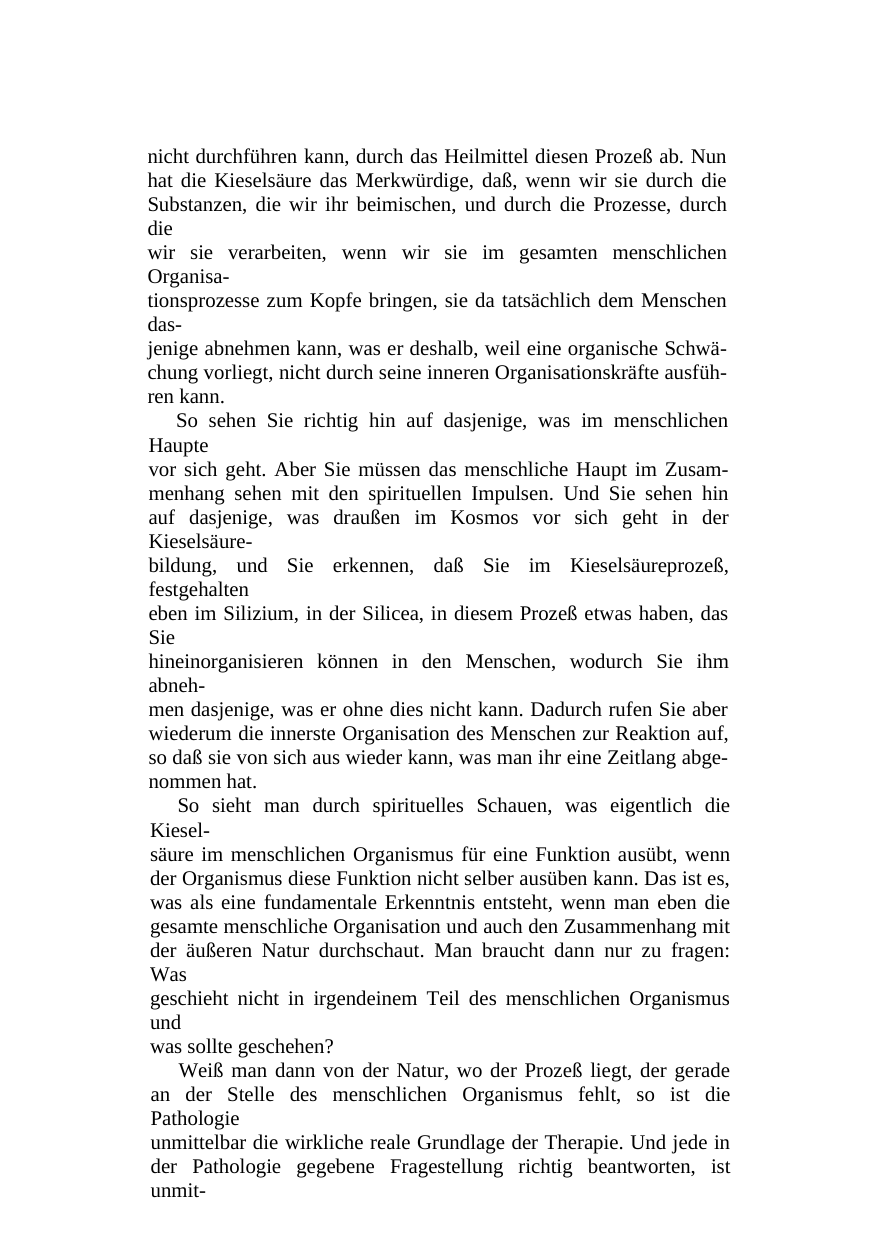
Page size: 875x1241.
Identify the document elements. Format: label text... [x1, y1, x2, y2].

text Weiß man dann von der Natur, wo der Prozeß liegt, der gerade an der Stelle des menschlichen Organismus fehlt, so ist die Pathologie unmittelbar die wirkliche reale Grundlage der Therapie. Und jede in der Pathologie gegebene Fragestellung richtig beantworten, ist unmit- [150, 1058, 731, 1202]
text So sehen Sie richtig hin auf dasjenige, was im menschlichen Haupte vor sich geht. Aber Sie müssen das menschliche Haupt im Zusam- menhang sehen mit den spirituellen Impulsen. Und Sie sehen hin auf dasjenige, was draußen im Kosmos vor sich geht in der Kieselsäure- bildung, und Sie erkennen, daß Sie im Kieselsäureprozeß, festgehalten eben im Silizium, in der Silicea, in diesem Prozeß etwas haben, das Sie hineinorganisieren können in den Menschen, wodurch Sie ihm abneh- men dasjenige, was er ohne dies nicht kann. Dadurch rufen Sie aber wiederum die innerste Organisation des Menschen zur Reaktion auf, so daß sie von sich aus wieder kann, was man ihr eine Zeitlang abge- nommen hat. [148, 408, 729, 793]
text nicht durchführen kann, durch das Heilmittel diesen Prozeß ab. Nun hat die Kieselsäure das Merkwürdige, daß, wenn wir sie durch die Substanzen, die wir ihr beimischen, und durch die Prozesse, durch die wir sie verarbeiten, wenn wir sie im gesamten menschlichen Organisa- tionsprozesse zum Kopfe bringen, sie da tatsächlich dem Menschen das- jenige abnehmen kann, was er deshalb, weil eine organische Schwä- chung vorliegt, nicht durch seine inneren Organisationskräfte ausfüh- ren kann. [147, 144, 728, 408]
text So sieht man durch spirituelles Schauen, was eigentlich die Kiesel- säure im menschlichen Organismus für eine Funktion ausübt, wenn der Organismus diese Funktion nicht selber ausüben kann. Das ist es, was als eine fundamentale Erkenntnis entsteht, wenn man eben die gesamte menschliche Organisation und auch den Zusammenhang mit der äußeren Natur durchschaut. Man braucht dann nur zu fragen: Was geschieht nicht in irgendeinem Teil des menschlichen Organismus und was sollte geschehen? [150, 793, 731, 1058]
